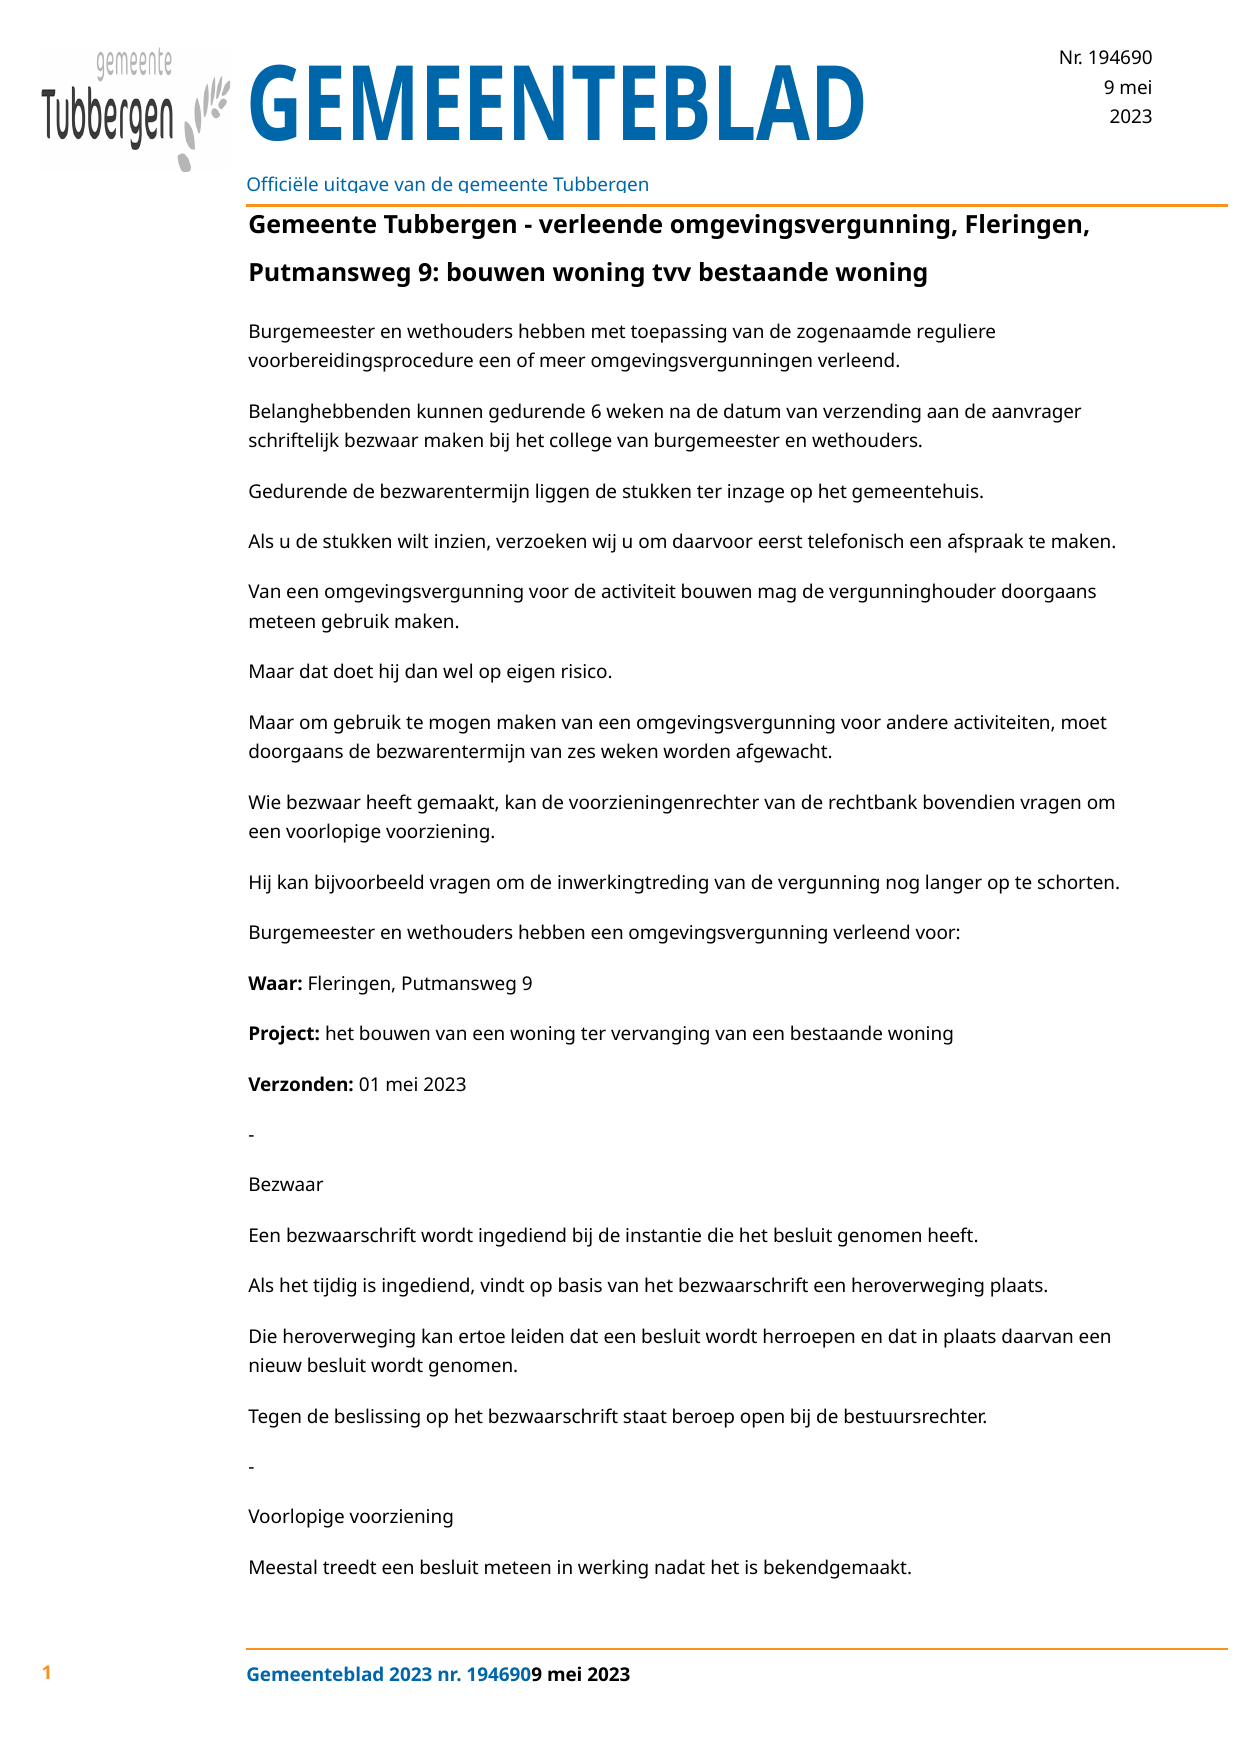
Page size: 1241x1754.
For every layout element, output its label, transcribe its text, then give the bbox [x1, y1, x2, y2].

text Waar: Fleringen, Putmansweg 9 [248, 970, 1152, 996]
text Als u de stukken wilt inzien, verzoeken wij u om daarvoor eerst telefonisch een afspraak te maken. [248, 528, 1152, 554]
text Burgemeester en wethouders hebben een omgevingsvergunning verleend voor: [248, 919, 1152, 945]
text Wie bezwaar heeft gemaakt, kan de voorzieningenrechter van de rechtbank bovendien vragen om een voorlopige voorziening. [248, 789, 1152, 844]
text Burgemeester en wethouders hebben met toepassing van de zogenaamde reguliere voorbereidingsprocedure een of meer omgevingsvergunningen verleend. [248, 318, 1152, 373]
text Als het tijdig is ingediend, vindt op basis van het bezwaarschrift een heroverweging plaats. [248, 1272, 1152, 1298]
text Hij kan bijvoorbeeld vragen om de inwerkingtreding van de vergunning nog langer op te schorten. [248, 869, 1152, 895]
text Meestal treedt een besluit meteen in werking nadat het is bekendgemaakt. [248, 1554, 1152, 1580]
picture [41, 47, 231, 172]
text Project: het bouwen van een woning ter vervanging van een bestaande woning [248, 1020, 1152, 1046]
text Die heroverweging kan ertoe leiden dat een besluit wordt herroepen en dat in plaats daarvan een nieuw besluit wordt genomen. [248, 1323, 1152, 1378]
text Een bezwaarschrift wordt ingediend bij de instantie die het besluit genomen heeft. [248, 1222, 1152, 1248]
text Gemeente Tubbergen - verleende omgevingsvergunning, Fleringen, Putmansweg 9: bouwen woning tvv bestaande woning [248, 207, 1152, 288]
text Van een omgevingsvergunning voor de activiteit bouwen mag de vergunninghouder doorgaans meteen gebruik maken. [248, 579, 1152, 634]
text Belanghebbenden kunnen gedurende 6 weken na de datum van verzending aan de aanvrager schriftelijk bezwaar maken bij het college van burgemeester en wethouders. [248, 398, 1152, 453]
text - [248, 1121, 1152, 1147]
text Gedurende de bezwarentermijn liggen de stukken ter inzage op het gemeentehuis. [248, 478, 1152, 504]
text - [248, 1453, 1152, 1479]
text Tegen de beslissing op het bezwaarschrift staat beroep open bij de bestuursrechter. [248, 1403, 1152, 1429]
text Maar dat doet hij dan wel op eigen risico. [248, 659, 1152, 684]
text Maar om gebruik te mogen maken van een omgevingsvergunning voor andere activiteiten, moet doorgaans de bezwarentermijn van zes weken worden afgewacht. [248, 709, 1152, 764]
text Bezwaar [248, 1172, 1152, 1197]
text Voorlopige voorziening [248, 1504, 1152, 1529]
text Verzonden: 01 mei 2023 [248, 1071, 1152, 1097]
